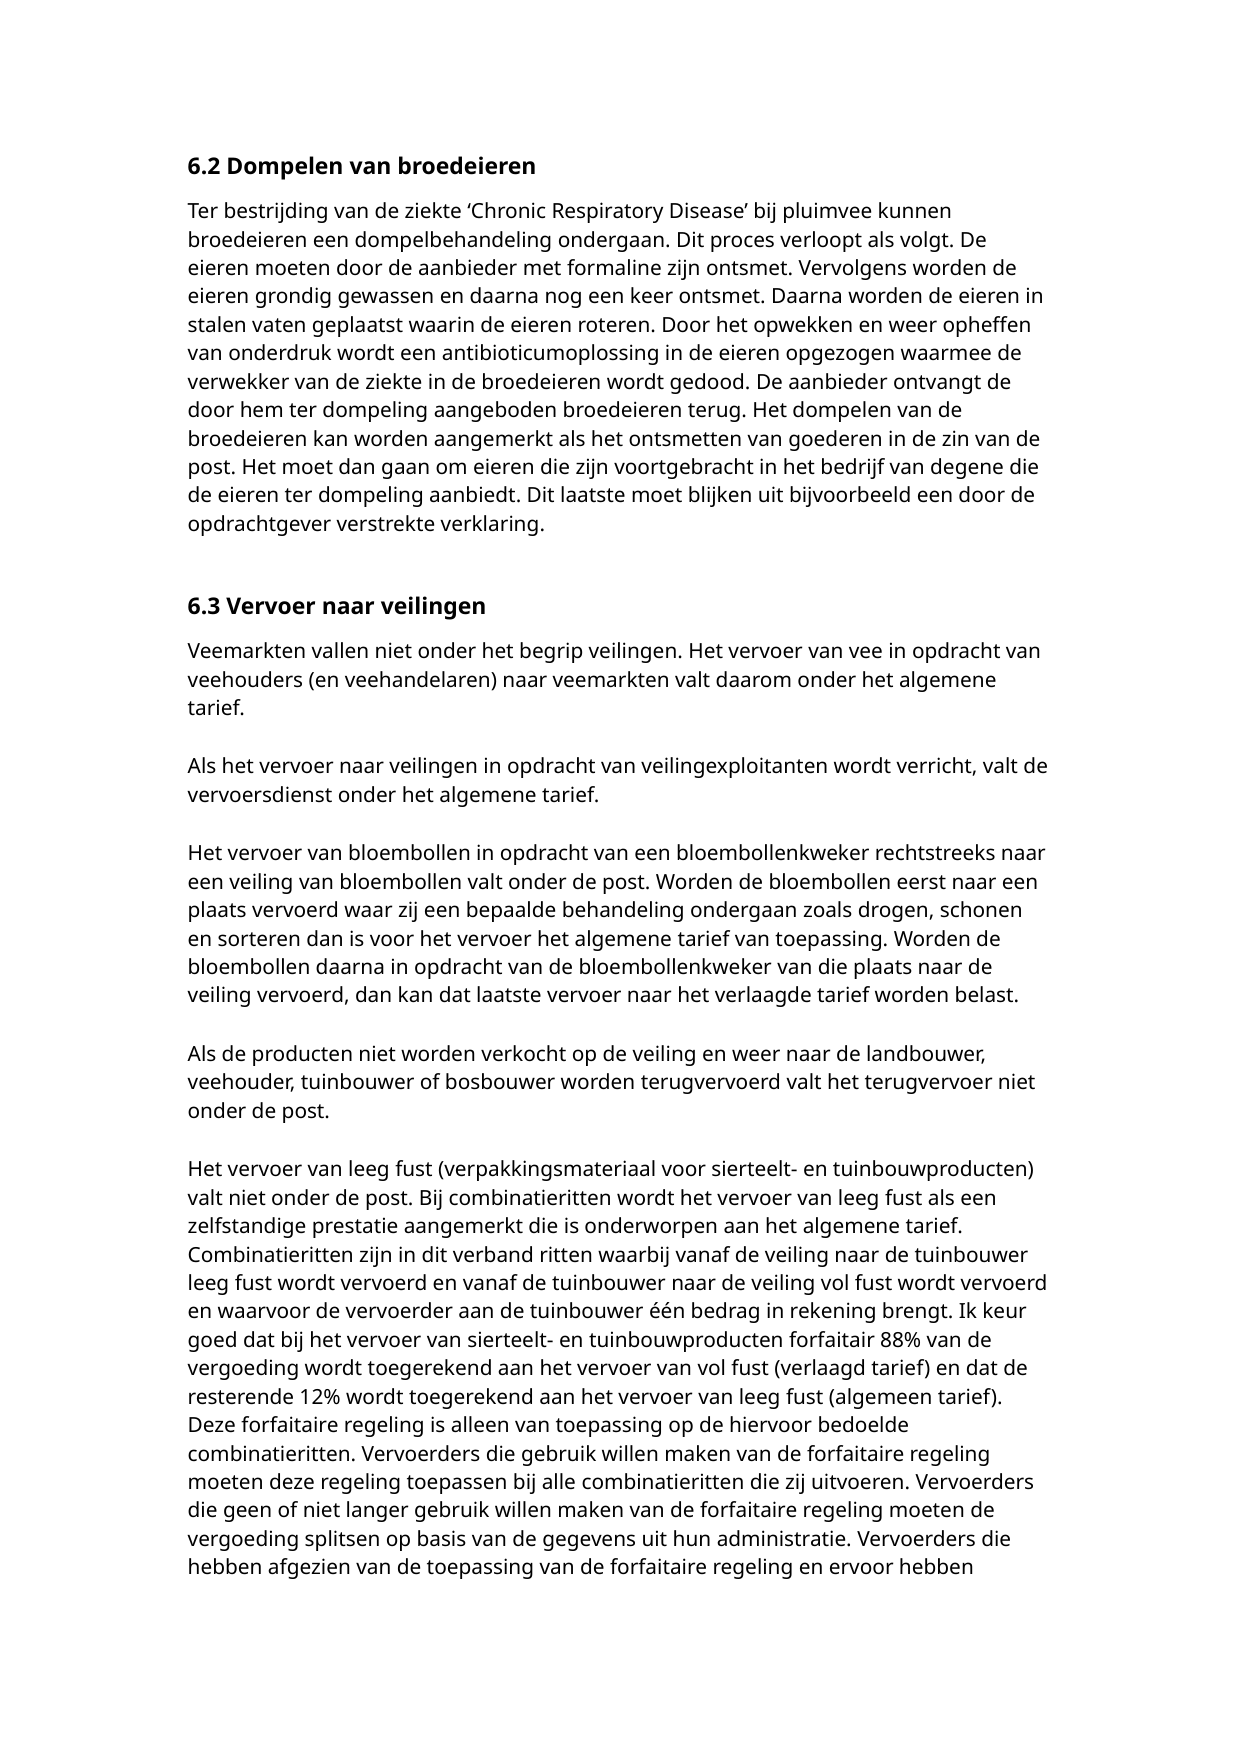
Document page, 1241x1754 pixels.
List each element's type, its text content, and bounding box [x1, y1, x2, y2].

text Het vervoer van bloembollen in opdracht van een bloembollenkweker rechtstreeks naar een veiling van bloembollen valt onder de post. Worden de bloembollen eerst naar een plaats vervoerd waar zij een bepaalde behandeling ondergaan zoals drogen, schonen en sorteren dan is voor het vervoer het algemene tarief van toepassing. Worden de bloembollen daarna in opdracht van de bloembollenkweker van die plaats naar de veiling vervoerd, dan kan dat laatste vervoer naar het verlaagde tarief worden belast. [187, 838, 1053, 1009]
subtitle 6.3 Vervoer naar veilingen [187, 590, 1053, 621]
text Als het vervoer naar veilingen in opdracht van veilingexploitanten wordt verricht, valt de vervoersdienst onder het algemene tarief. [187, 752, 1053, 808]
subtitle 6.2 Dompelen van broedeieren [187, 150, 1053, 181]
text Als de producten niet worden verkocht op de veiling en weer naar de landbouwer, veehouder, tuinbouwer of bosbouwer worden terugvervoerd valt het terugvervoer niet onder de post. [187, 1039, 1053, 1124]
text Veemarkten vallen niet onder het begrip veilingen. Het vervoer van vee in opdracht van veehouders (en veehandelaren) naar veemarkten valt daarom onder het algemene tarief. [187, 636, 1053, 722]
text Ter bestrijding van de ziekte ‘Chronic Respiratory Disease’ bij pluimvee kunnen broedeieren een dompelbehandeling ondergaan. Dit proces verloopt als volgt. De eieren moeten door de aanbieder met formaline zijn ontsmet. Vervolgens worden de eieren grondig gewassen en daarna nog een keer ontsmet. Daarna worden de eieren in stalen vaten geplaatst waarin de eieren roteren. Door het opwekken en weer opheffen van onderdruk wordt een antibioticumoplossing in de eieren opgezogen waarmee de verwekker van de ziekte in de broedeieren wordt gedood. De aanbieder ontvangt de door hem ter dompeling aangeboden broedeieren terug. Het dompelen van de broedeieren kan worden aangemerkt als het ontsmetten van goederen in de zin van de post. Het moet dan gaan om eieren die zijn voortgebracht in het bedrijf van degene die de eieren ter dompeling aanbiedt. Dit laatste moet blijken uit bijvoorbeeld een door de opdrachtgever verstrekte verklaring. [187, 196, 1053, 537]
text Het vervoer van leeg fust (verpakkingsmateriaal voor sierteelt- en tuinbouwproducten) valt niet onder de post. Bij combinatieritten wordt het vervoer van leeg fust als een zelfstandige prestatie aangemerkt die is onderworpen aan het algemene tarief. Combinatieritten zijn in dit verband ritten waarbij vanaf de veiling naar de tuinbouwer leeg fust wordt vervoerd en vanaf de tuinbouwer naar de veiling vol fust wordt vervoerd en waarvoor de vervoerder aan de tuinbouwer één bedrag in rekening brengt. Ik keur goed dat bij het vervoer van sierteelt- en tuinbouwproducten forfaitair 88% van de vergoeding wordt toegerekend aan het vervoer van vol fust (verlaagd tarief) en dat de resterende 12% wordt toegerekend aan het vervoer van leeg fust (algemeen tarief). Deze forfaitaire regeling is alleen van toepassing op de hiervoor bedoelde combinatieritten. Vervoerders die gebruik willen maken van de forfaitaire regeling moeten deze regeling toepassen bij alle combinatieritten die zij uitvoeren. Vervoerders die geen of niet langer gebruik willen maken van de forfaitaire regeling moeten de vergoeding splitsen op basis van de gegevens uit hun administratie. Vervoerders die hebben afgezien van de toepassing van de forfaitaire regeling en ervoor hebben [187, 1154, 1053, 1581]
